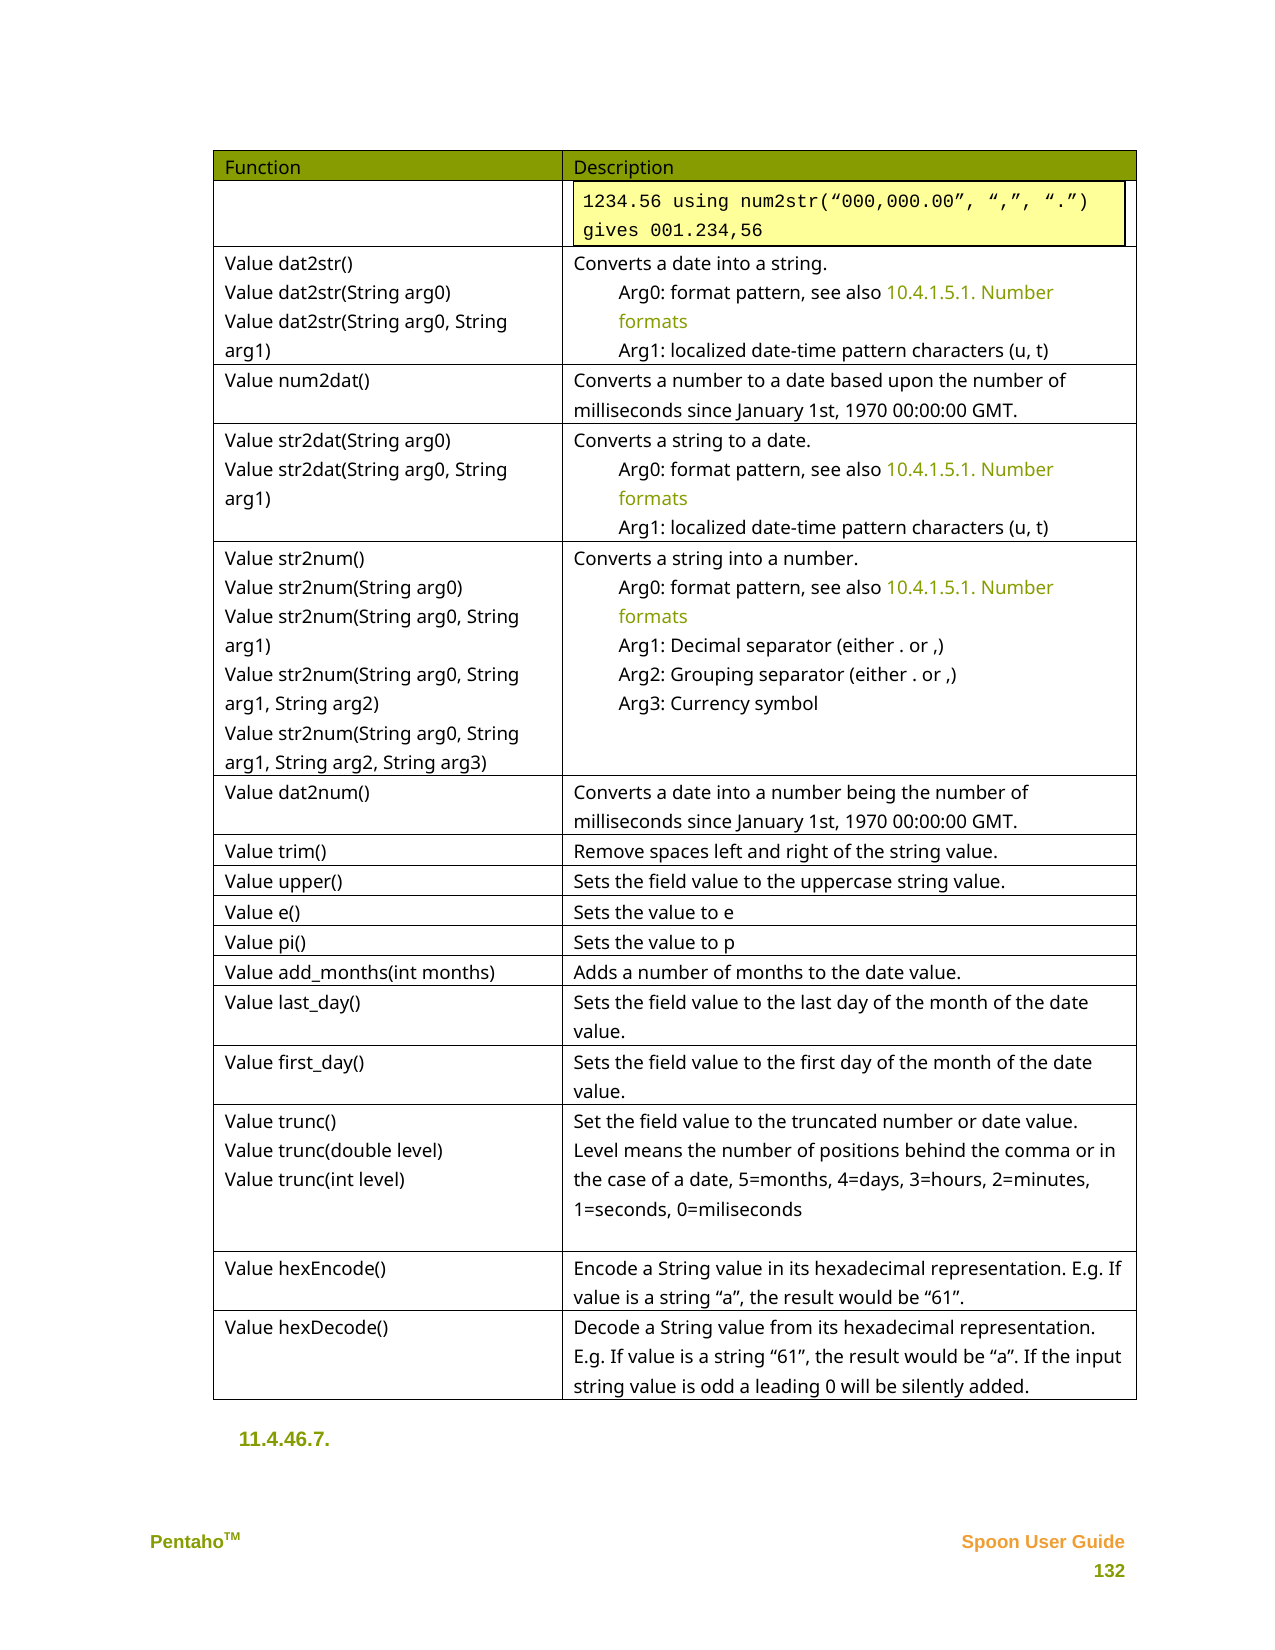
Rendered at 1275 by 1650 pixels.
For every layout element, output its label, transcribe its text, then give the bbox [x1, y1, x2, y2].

table_cell Sets the field value to the last day of the month of the date value. [563, 986, 1136, 1045]
table_cell Converts a date into a number being the number of milliseconds since January 1st, 1970 00:00:00 GMT. [563, 776, 1136, 834]
table_cell Sets the value to p [563, 926, 1136, 955]
table_cell Value hexEncode() [214, 1252, 562, 1310]
table_cell Converts a string into a number. Arg0: format pattern, see also 10.4.1.5.1. Number formats Arg1: Decimal separator (either . or ,) Arg2: Grouping separator (either . or ,) Arg3: Currency symbol [563, 542, 1136, 775]
table_cell Value pi() [214, 926, 562, 955]
table_cell Value str2num() Value str2num(String arg0) Value str2num(String arg0, String arg1) Value str2num(String arg0, String arg1, String arg2) Value str2num(String arg0, String arg1, String arg2, String arg3) [214, 542, 562, 775]
table_header Function [214, 151, 562, 180]
table_cell Sets the field value to the first day of the month of the date value. [563, 1046, 1136, 1104]
table_cell Value add_months(int months) [214, 956, 562, 985]
table_cell Set the field value to the truncated number or date value. Level means the number of positions behind the comma or in the case of a date, 5=months, 4=days, 3=hours, 2=minutes, 1=seconds, 0=miliseconds [563, 1105, 1136, 1251]
table_cell Value num2dat() [214, 365, 562, 423]
table_cell Value first_day() [214, 1046, 562, 1104]
table_cell Remove spaces left and right of the string value. [563, 835, 1136, 864]
table_cell Converts a date into a string. Arg0: format pattern, see also 10.4.1.5.1. Number formats Arg1: localized date-time pattern characters (u, t) [563, 247, 1136, 363]
table_cell Value hexDecode() [214, 1311, 562, 1399]
table_cell Converts a number to a date based upon the number of milliseconds since January 1st, 1970 00:00:00 GMT. [563, 365, 1136, 423]
table_cell Value trunc() Value trunc(double level) Value trunc(int level) [214, 1105, 562, 1251]
table_cell Sets the value to e [563, 896, 1136, 925]
table_header Description [563, 151, 1136, 180]
table_cell Value last_day() [214, 986, 562, 1045]
table_cell Value dat2str() Value dat2str(String arg0) Value dat2str(String arg0, String arg1) [214, 247, 562, 363]
table_cell Value upper() [214, 866, 562, 895]
table_cell Sets the field value to the uppercase string value. [563, 866, 1136, 895]
table_cell Value dat2num() [214, 776, 562, 834]
table_cell Adds a number of months to the date value. [563, 956, 1136, 985]
table_cell Value str2dat(String arg0) Value str2dat(String arg0, String arg1) [214, 424, 562, 541]
table_cell Value trim() [214, 835, 562, 864]
table_cell Encode a String value in its hexadecimal representation. E.g. If value is a string “a”, the result would be “61”. [563, 1252, 1136, 1310]
table_cell Decode a String value from its hexadecimal representation. E.g. If value is a string “61”, the result would be “a”. If the input string value is odd a leading 0 will be silently added. [563, 1311, 1136, 1399]
table_cell Converts a string to a date. Arg0: format pattern, see also 10.4.1.5.1. Number formats Arg1: localized date-time pattern characters (u, t) [563, 424, 1136, 541]
table_cell [214, 181, 562, 246]
table_cell Value e() [214, 896, 562, 925]
